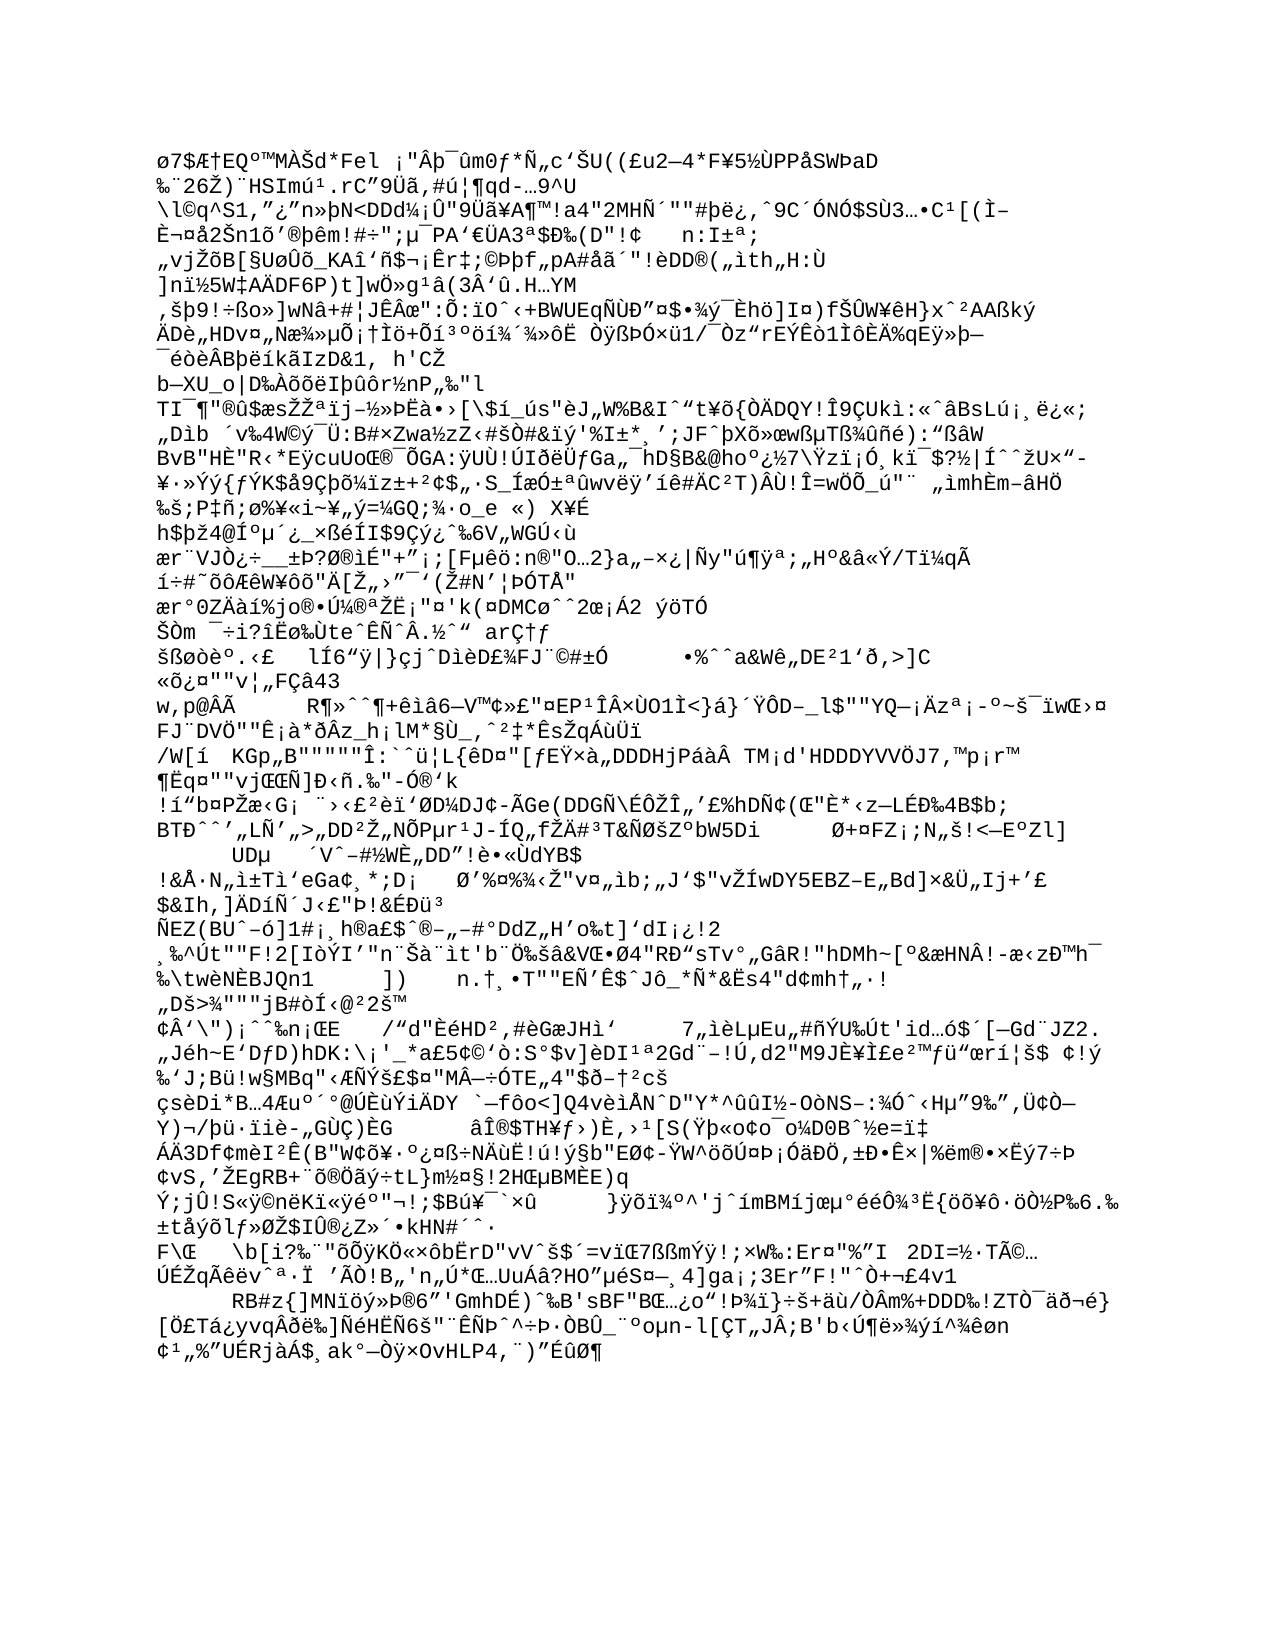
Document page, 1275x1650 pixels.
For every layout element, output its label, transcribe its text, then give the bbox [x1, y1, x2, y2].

text ær°0ZÄàí%j­o®•Ú¼®ªŽË¡"¤'k(¤DMCøˆˆ2œ¡Á2 ýöTÓ ŠÒm ¯÷i?îË­ø‰ÙteˆÊÑ­ˆÂ.½ˆ“ arÇ†ƒ [156, 596, 1118, 646]
text \l©q^S1,­­”¿”n»þN<DDd¼¡Û"9Üã¥A¶™!a4"2MHÑ´""#þë¿‚ˆ9C´ÓNÓ$SÙ3…•C¹[(Ì­–È¬¤å2Šn1õ’®þêm!#÷";µ¯PA‘€ÜA3ª$Ð‰(D"!¢ n:I±ª;„vjŽõB[§UøÛõ_KAî‘ñ$¬¡Êr‡;©Þþf„pA#åã´"!èDD®(„ìth„H:­Ù ]nï½5W‡AÄDF6P)t]wÖ»g¹â(3Â‘û.H…YM [156, 199, 1118, 299]
text ¶Ëq¤""vjŒŒÑ]Ð‹ñ.‰"-Ó®‘k [156, 770, 1118, 794]
text ø7$Æ†EQº™MÀŠd*Fel ¡"Âþ¯ûm0ƒ*Ñ„c‘ŠU((£u2—4*F¥5½ÙPPåSWÞaD‰¨26Ž)¨HSImú¹.rC”9Üã‚#ú¦¶qd‑…9^U [156, 150, 1118, 199]
text í÷#˜õôÆêW¥ôõ"Ä[Ž„›”¯‘(Ž#N’¦ÞÓTÅ" [156, 571, 1118, 596]
text ¸‰^Út""F!2[IòÝI’"n¨Šà¨ìt'b¨Ö‰šâ&VŒ•Ø4"RÐ“sTv°„GâR!"hDMh~[º&æHNÂ!-æ‹zÐ™h¯‰\twèNÈBJQn1 ]) n.†¸•T""EÑ’Ê$ˆJô_*Ñ*&Ës4"d­¢mh†„·!„Dš>¾"""jB#òÍ‹@²2š­™ ¢Â‘\")¡­ˆˆ‰n¡ŒE /“d"ÈéHD²‚#èGæJHì‘ 7„ìèLµEu„#ñÝU‰Út'id…ó$´[—Gd¨JZ2.„Jéh~E‘DƒD)hDK:\­¡'_*a£5¢©‘ò:S°$v]èDI¹ª2Gd¨–!­Ú‚d2"M9JÈ¥Ì£e²™ƒü“œrí¦š$ ¢!ý‰‘J;Bü!w§MBq"‹ÆÑÝš£$¤"MÂ—÷ÓTE„4"$ð–†²cš [156, 943, 1118, 1092]
text h$þž4@Íºµ´¿_×ßéÍI$9Çý¿ˆ‰6V„WGÚ‹ù [156, 522, 1118, 547]
text !í“b¤PŽæ‹G¡ ¨›‹£²èï‘ØD¼DJ¢-ÃGe(DDGÑ\ÉÔŽÎ„’£%hDÑ¢(Œ"È*‹z—LÉÐ‰4B$b; [156, 794, 1118, 819]
text ‚šþ9!÷ß­o»]wNâ+#¦JÊÂœ":Õ:ïOˆ‹+BWUEqÑÙÐ”¤$•¾ý¯Èhö]I¤)fŠÛW¥êH}xˆ²AAßký ÄDè„HDv¤„Næ¾»µÕ¡†Ìö+Õí³ºöí¾´¾»ôË ÒÿßÞÓ×ü1/¯Òz“­rEÝÊò1ÌôÈÄ%qEÿ»þ—¯éòèÂBþëíkãIzD&1, h'CŽ b—XU_o|D‰ÀõõëIþûôr½nP„‰"l TI¯¶"®û$æsŽŽªïj–½»ÞËà•›[\$í_ús"èJ„W%B&Iˆ“t¥õ{ÒÄDQY!Î9ÇUkì:«ˆâBsLú¡¸ë¿«;„Dìb ´v‰4W©ý¯Ü:B#×Zwa½zZ‹#šÒ#­&ïý'%I±*¸’;JFˆþXõ»œwßµTß¾ûñé):“ßâW BvB"HÈ"R‹*EÿcuUoŒ®¯ÕGA:ÿUÙ!ÚIðëÜƒGa„¯hD§B&@hoº¿½7\Ÿzï¡Ó¸kï¯$?½|ÍˆˆžU×“­¥·»Ýý{ƒÝK$å9Çþõ¼ïz±+²¢$„·S_ÍæÓ±ªûwvëÿ’íê#ÄC²T)ÂÙ!Î=wÖÕ_ú"¨ „ìmhÈm–âHÖ‰š;P‡ñ;ø%¥«i~­¥„ý=¼GQ;¾·o_e «) X¥É [156, 299, 1118, 522]
text ÑEZ(BUˆ–ó]1#¡¸h®a£$ˆ®–„–#°DdZ„H’o‰t]‘dI¡¿!2 [156, 918, 1118, 943]
text F\Œ \b­[i?‰¨"õÕÿKÖ«×ôbËrD"vVˆš$´=vïŒ7ßßmÝÿ!;­×W‰:Er¤"%”I 2DI=½·TÃ©…ÚÉŽqÃêëv­ˆª·Ï ’ÃÒ!B„'n„Ú*Œ…UuÁâ?HO”µéS¤—¸4]ga¡;3Er”F!"ˆÒ+¬£4v1 RB#z{]MNïöý»Þ®6”'GmhDÉ)ˆ‰B'sBF"BŒ…¿o“!Þ¾ï}÷š+äù/ÒÂm%+DDD‰!ZTÒ¯äð¬é}[Ö£Tá¿yvqÂðë‰]ÑéHËÑ6š"¨ÊÑÞˆ^÷Þ·ÒBÛ_¨ºoµn-l[ÇT„JÂ;B'b‹Ú¶ë»¾ýí^¾êøn¢¹„%”UÉRjàÁ$¸ak°—Òÿ×OvHLP4,¨)”ÉûØ­¶ [156, 1241, 1118, 1365]
text BTÐˆˆ’„LÑ’„>„DD²Ž„NÕPµr¹J-ÍQ„fŽÄ#³T&ÑØšZºbW5Di Ø+¤FZ¡;N„š!<—EºZl] UDµ ´Vˆ–#½WÈ„DD”!è•«ÙdYB$ ­!&Å·N„ì±Tì‘eGa¢¸*;D¡ Ø’%¤%¾‹Ž"v¤„ìb;„J‘$"vŽÍwDY5EBZ–E„Bd]×&Ü„Ij+’£ $&Ih,]ÄDíÑ´J‹£"Þ!&ÉÐü³ [156, 819, 1118, 918]
text šßøòèº.‹£ lÍ6“ÿ|}çjˆDìèD£¾FJ¨©#±Ó •%ˆˆ­a&Wê„DE²1‘ð‚>]C «õ¿¤""v¦„FÇâ43 [156, 646, 1118, 695]
text ær¨VJÒ¿÷__±Þ?Ø®ìÉ"+”¡;[Fµêö:n®"O…2}a„–×¿|Ñy"ú¶ÿª;„Hº&â«Ý/Tï¼qÃ [156, 547, 1118, 571]
text çsèDi*B…4Æuº´°@ÚÈùÝiÄDY `—fôo<]Q4vèì­ÅNˆD"Y*^ûûI½‑OòNS–:¾Óˆ‹Hµ”9‰”‚Ü¢Ò—Y)¬/þü·ïiè‑„GÙÇ)ÈG âÎ®$TH¥ƒ›)È‚›¹[S(Ÿþ«o¢o¯o¼D0Bˆ½e=ï‡ ÁÄ3Df¢mèI²Ê(B"W¢õ¥·º¿¤ß÷NÄùË!ú!ý§b"EØ¢‑Ÿ­W^öõÚ¤Þ¡ÓäÐÖ‚±Ð•Ê×|%ëm®•×Ëý7÷Þ¢vS‚’ŽEgRB+¨õ®Öãý÷tL}m½¤§!2HŒµBMÈE)q Ý;jÛ!S«ÿ©nëKï«ÿéº"¬!;$Bú¥¯`×û }ÿõï¾º^'jˆím­BMíjœµ°ééÔ¾³Ë{öõ¥ô·öÒ½P‰6.‰±tåýõlƒ»ØŽ$IÛ®¿Z»´•kHN#´ˆ· [156, 1092, 1118, 1241]
text w,p@ÂÃ R¶»ˆˆ¶+êìâ6—V™¢»£"¤EP¹ÎÂ×ÙO1Ì<}á}´ŸÔD–_l$""YQ—¡Äzª¡‑º~š¯ïwŒ›¤FJ¨DVÖ""Ê¡à*ðÂz_h¡lM*§Ù_‚ˆ²‡*ÊsŽqÁùÜï /W[í KGp„B"""""Î:`ˆü­¦L{êD¤"[ƒEŸ×à„DDDHjPáàÂ TM¡d'HDDDYVVÖJ7‚™p¡r™ [156, 695, 1118, 770]
